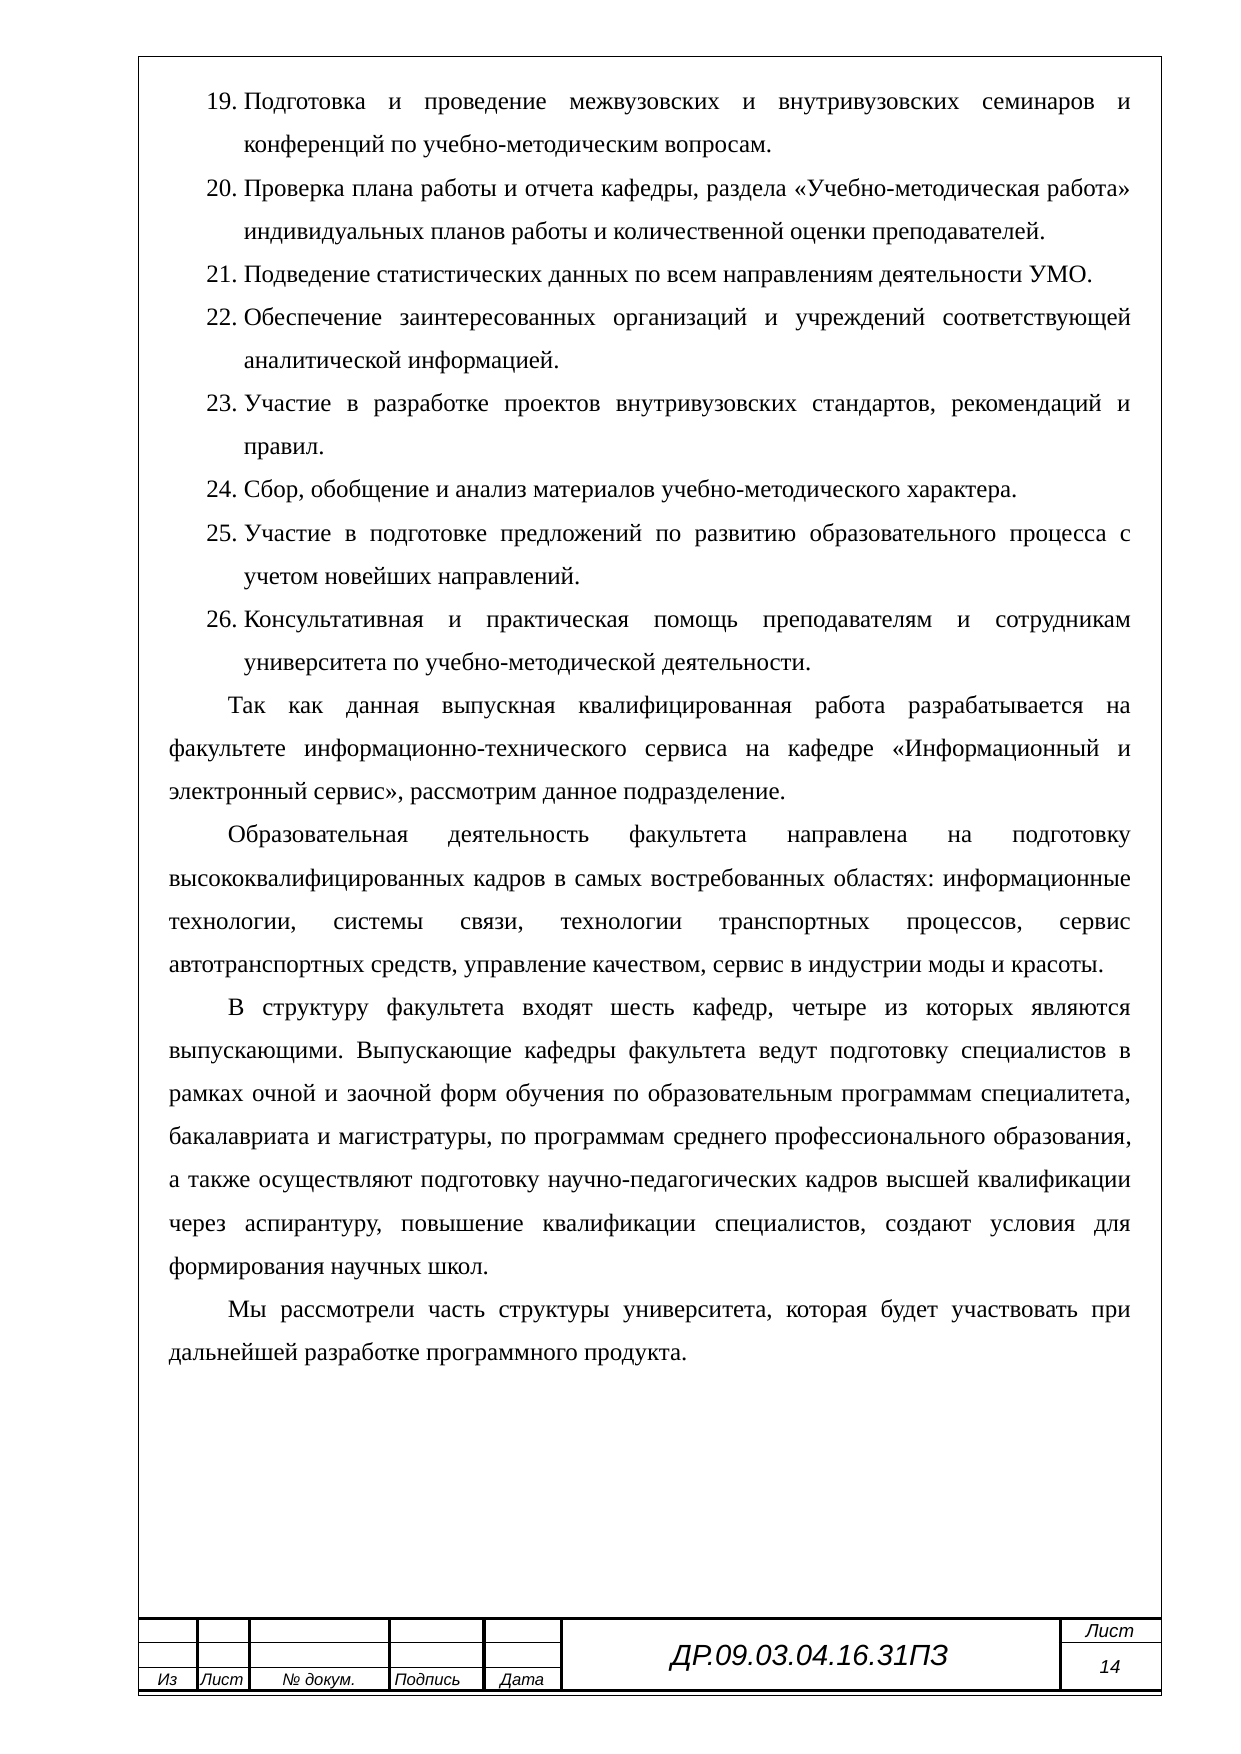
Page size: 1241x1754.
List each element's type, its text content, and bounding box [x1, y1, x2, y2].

text Мы рассмотрели часть структуры университета, которая будет участвовать при дальнейшей разработке программного продукта. [168, 1294, 1132, 1366]
list Сбор, обобщение и анализ материалов учебно-методического характера. [206, 474, 1132, 503]
list Участие в подготовке предложений по развитию образовательного процесса с учетом новейших направлений. [206, 518, 1132, 589]
list Проверка плана работы и отчета кафедры, раздела «Учебно-методическая работа» индивидуальных планов работы и количественной оценки преподавателей. [206, 173, 1132, 244]
list Подготовка и проведение межвузовских и внутривузовских семинаров и конференций по учебно-методическим вопросам. [206, 86, 1132, 158]
list Участие в разработке проектов внутривузовских стандартов, рекомендаций и правил. [206, 388, 1132, 460]
list Подведение статистических данных по всем направлениям деятельности УМО. [206, 259, 1132, 288]
list Консультативная и практическая помощь преподавателям и сотрудникам университета по учебно-методической деятельности. [206, 604, 1132, 676]
list Обеспечение заинтересованных организаций и учреждений соответствующей аналитической информацией. [206, 302, 1132, 374]
text Образовательная деятельность факультета направлена на подготовку высококвалифицированных кадров в самых востребованных областях: информационные технологии, системы связи, технологии транспортных процессов, сервис автотранспортных средств, управление качеством, сервис в индустрии моды и красоты. [168, 819, 1132, 978]
text В структуру факультета входят шесть кафедр, четыре из которых являются выпускающими. Выпускающие кафедры факультета ведут подготовку специалистов в рамках очной и заочной форм обучения по образовательным программам специалитета, бакалавриата и магистратуры, по программам среднего профессионального образования, а также осуществляют подготовку научно-педагогических кадров высшей квалификации через аспирантуру, повышение квалификации специалистов, создают условия для формирования научных школ. [168, 992, 1132, 1279]
text Так как данная выпускная квалифицированная работа разрабатывается на факультете информационно-технического сервиса на кафедре «Информационный и электронный сервис», рассмотрим данное подразделение. [168, 690, 1132, 805]
